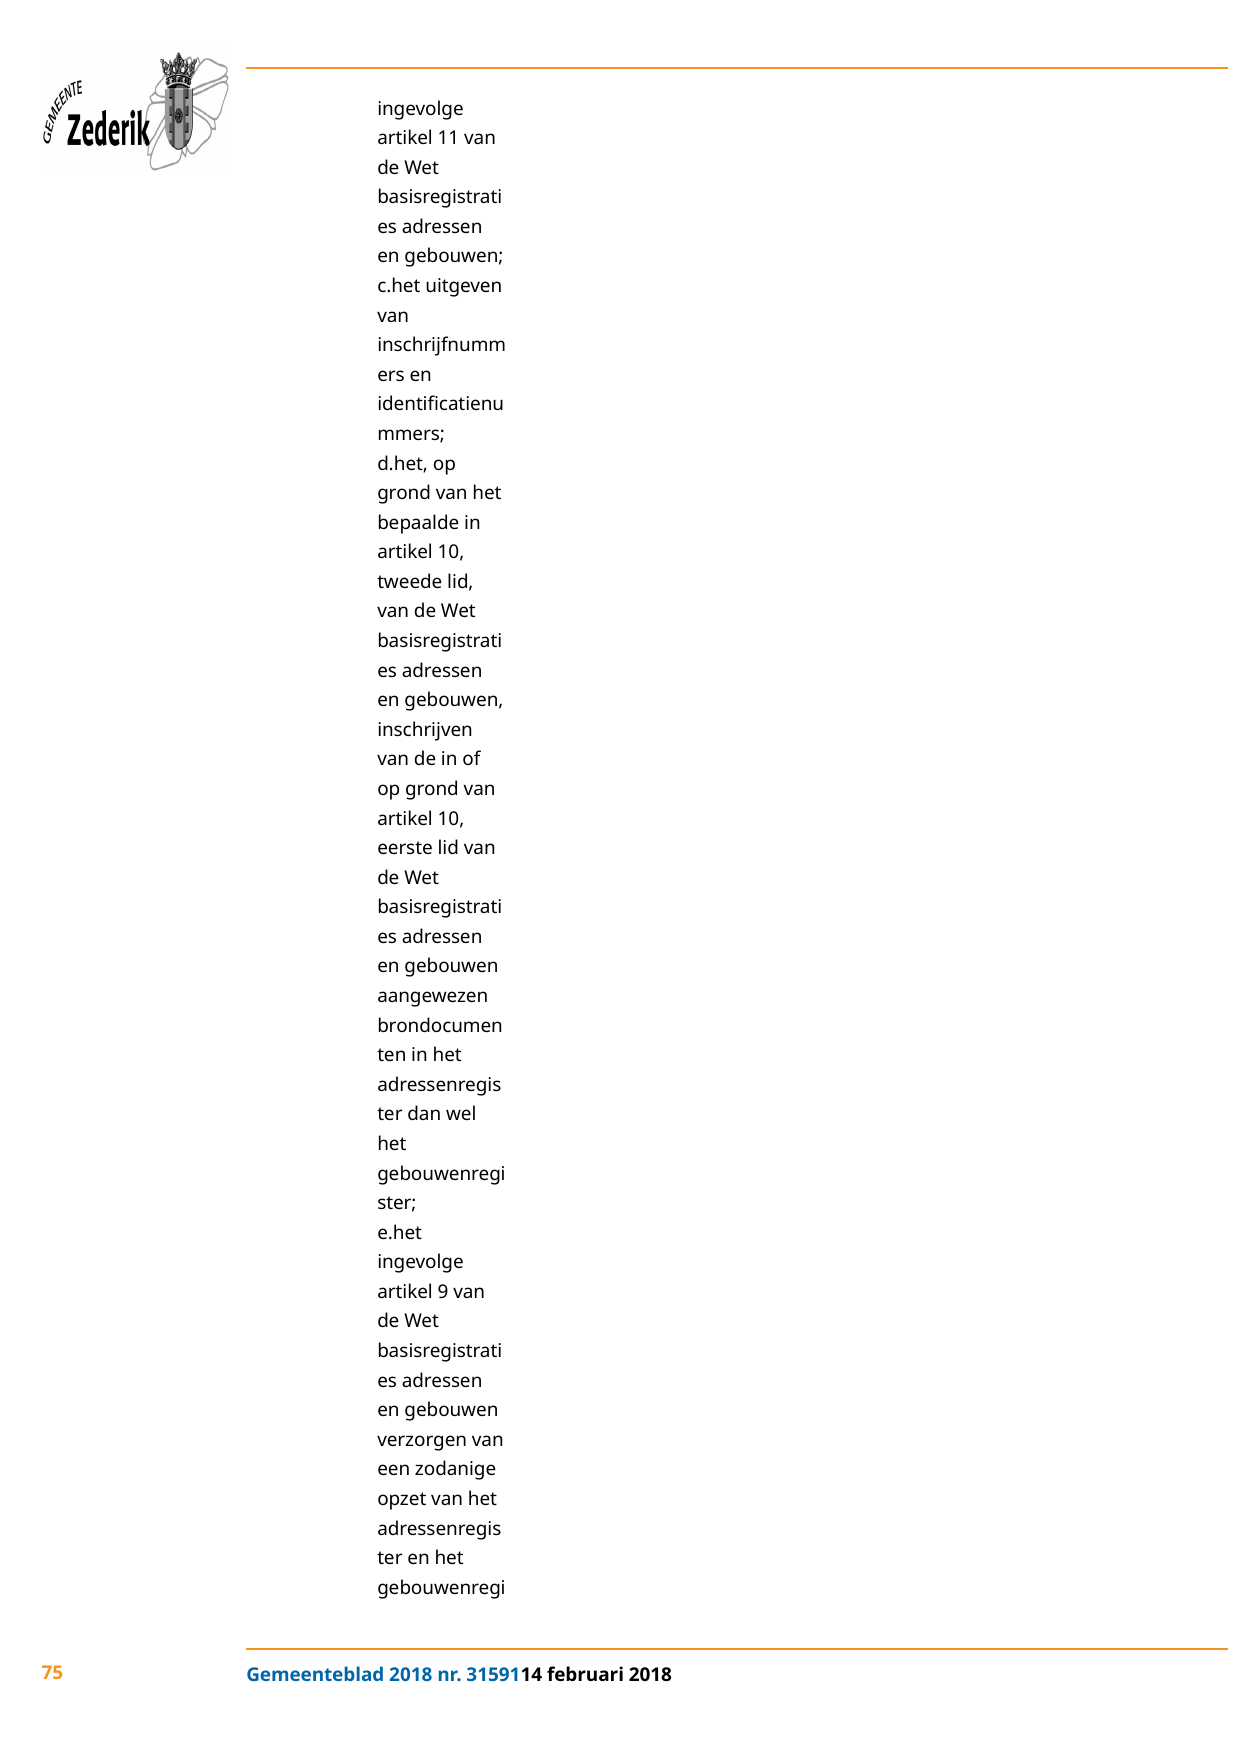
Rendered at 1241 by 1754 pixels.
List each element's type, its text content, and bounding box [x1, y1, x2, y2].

table_cell [506, 95, 635, 1600]
table_cell [248, 95, 377, 1600]
table_cell [635, 95, 764, 1600]
table_cell [764, 95, 893, 1600]
table_cell ingevolge artikel 11 van de Wet basisregistraties adressen en gebouwen; c.het uitgeven van inschrijfnummers en identificatienummers; d.het, op grond van het bepaalde in artikel 10, tweede lid, van de Wet basisregistraties adressen en gebouwen, inschrijven van de in of op grond van artikel 10, eerste lid van de Wet basisregistraties adressen en gebouwen aangewezen brondocumenten in het adressenregister dan wel het gebouwenregister; e.het ingevolge artikel 9 van de Wet basisregistraties adressen en gebouwen verzorgen van een zodanige opzet van het adressenregister en het gebouwenregi [377, 95, 506, 1600]
picture [41, 47, 231, 172]
table_cell [1023, 95, 1152, 1600]
table_cell [894, 95, 1022, 1600]
